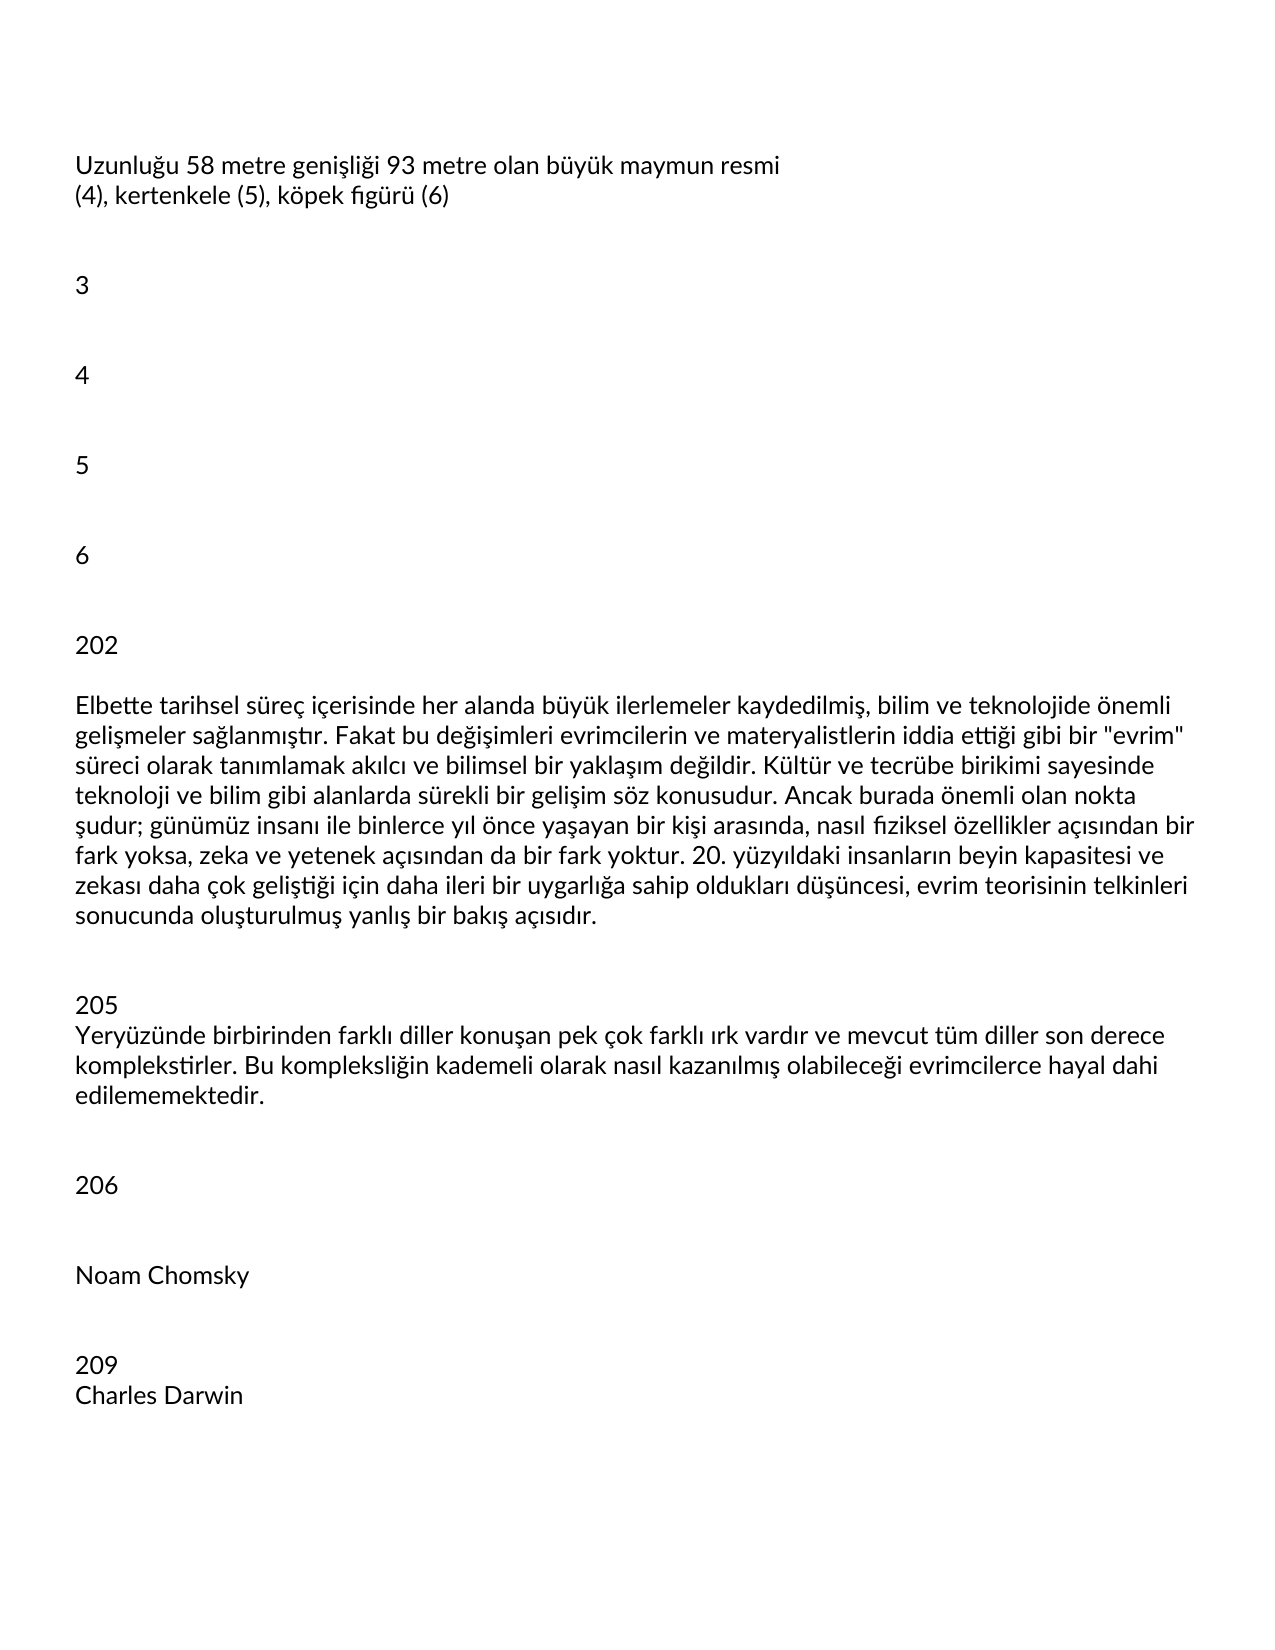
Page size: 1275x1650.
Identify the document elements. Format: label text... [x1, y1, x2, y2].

text Elbette tarihsel süreç içerisinde her alanda büyük ilerlemeler kaydedilmiş, bilim ve teknolojide önemli gelişmeler sağlanmıştır. Fakat bu değişimleri evrimcilerin ve materyalistlerin iddia ettiği gibi bir "evrim" süreci olarak tanımlamak akılcı ve bilimsel bir yaklaşım değildir. Kültür ve tecrübe birikimi sayesinde teknoloji ve bilim gibi alanlarda sürekli bir gelişim söz konusudur. Ancak burada önemli olan nokta şudur; günümüz insanı ile binlerce yıl önce yaşayan bir kişi arasında, nasıl fiziksel özellikler açısından bir fark yoksa, zeka ve yetenek açısından da bir fark yoktur. 20. yüzyıldaki insanların beyin kapasitesi ve zekası daha çok geliştiği için daha ileri bir uygarlığa sahip oldukları düşüncesi, evrim teorisinin telkinleri sonucunda oluşturulmuş yanlış bir bakış açısıdır. [75, 690, 1200, 930]
text Yeryüzünde birbirinden farklı diller konuşan pek çok farklı ırk vardır ve mevcut tüm diller son derece komplekstirler. Bu kompleksliğin kademeli olarak nasıl kazanılmış olabileceği evrimcilerce hayal dahi edilememektedir. [75, 1020, 1200, 1110]
text 5 [75, 450, 1200, 480]
text 206 [75, 1170, 1200, 1200]
text 6 [75, 540, 1200, 570]
text Noam Chomsky [75, 1260, 1200, 1290]
text (4), kertenkele (5), köpek figürü (6) [75, 180, 1200, 210]
text 4 [75, 360, 1200, 390]
text 209 [75, 1350, 1200, 1380]
text Charles Darwin [75, 1380, 1200, 1410]
text Uzunluğu 58 metre genişliği 93 metre olan büyük maymun resmi [75, 150, 1200, 180]
text 3 [75, 270, 1200, 300]
text 205 [75, 990, 1200, 1020]
text 202 [75, 630, 1200, 660]
